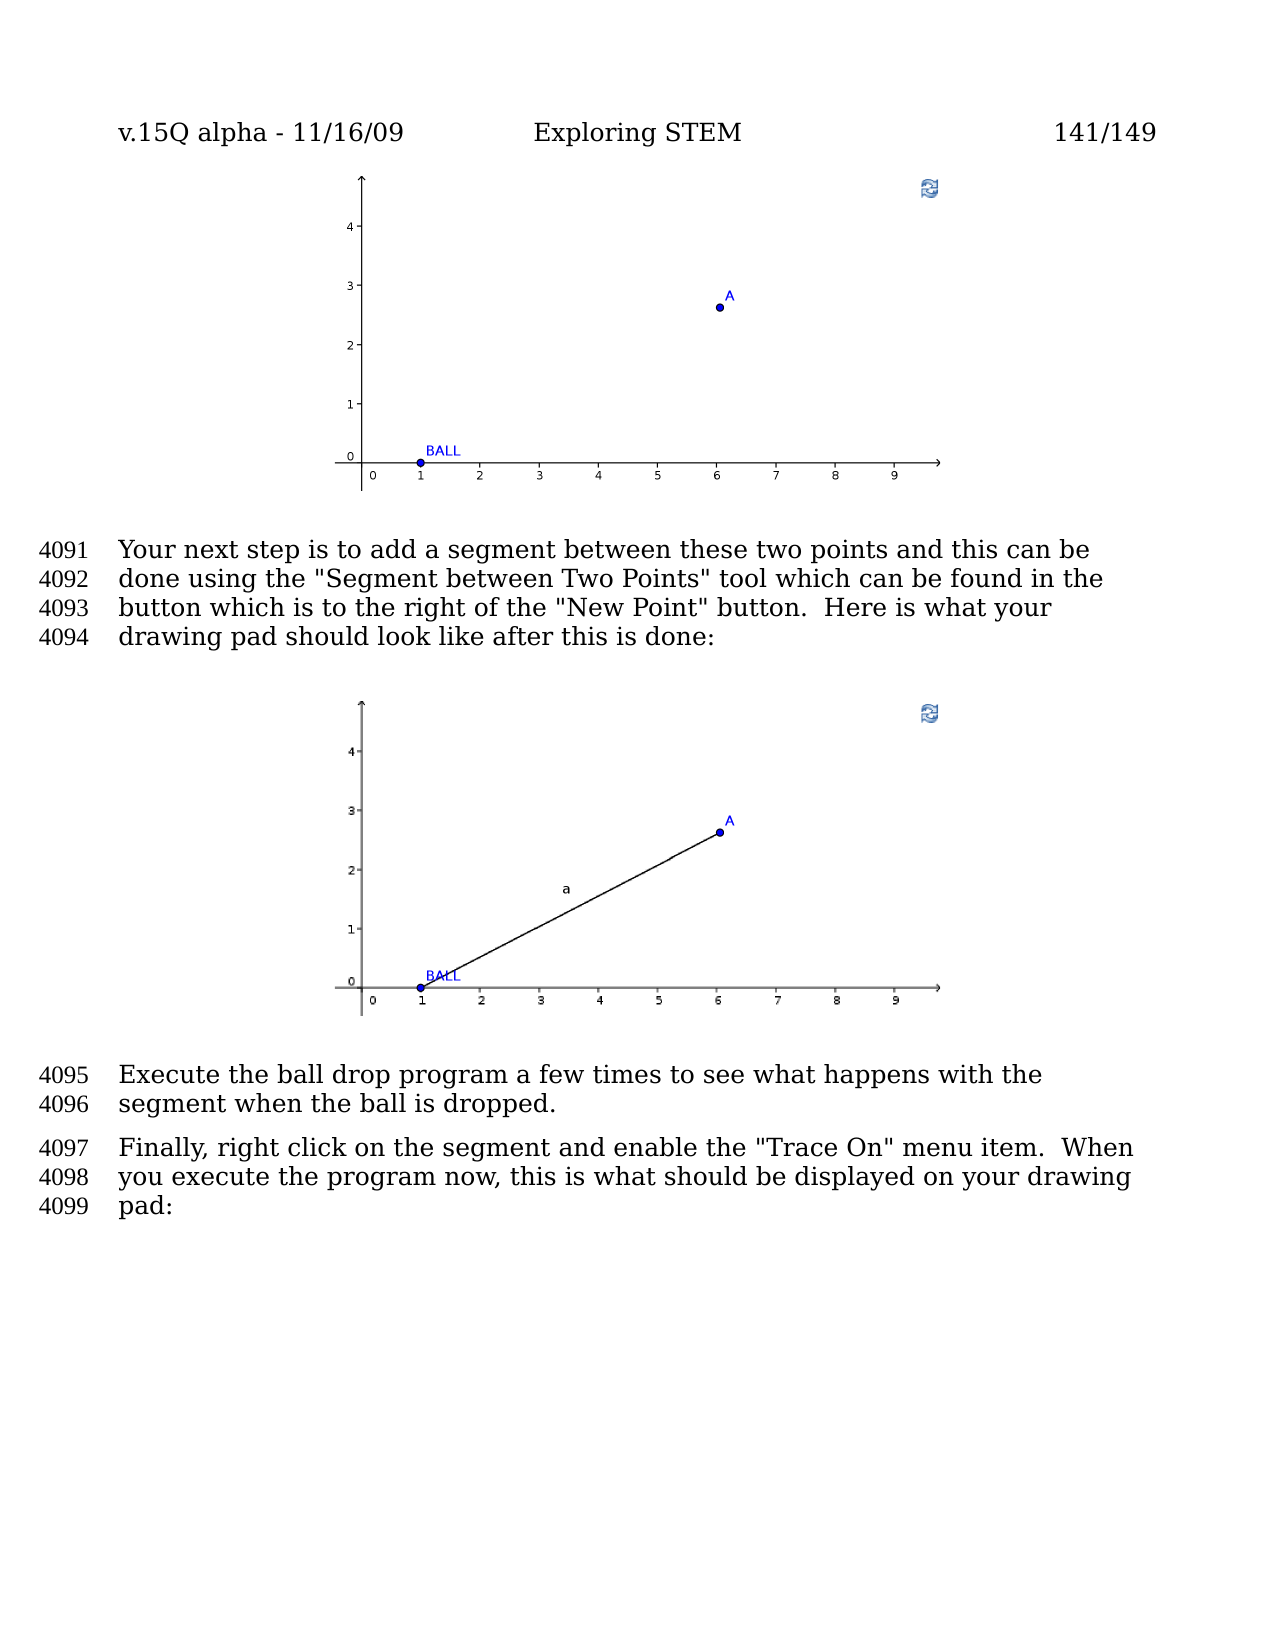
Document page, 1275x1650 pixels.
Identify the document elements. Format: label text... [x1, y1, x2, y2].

text Execute the ball drop program a few times to see what happens with the segment when the ball is dropped. [118, 1060, 1157, 1118]
text Finally, right click on the segment and enable the "Trace On" menu item. When you execute the program now, this is what should be displayed on your drawing pad: [118, 1133, 1157, 1221]
picture [334, 701, 941, 1016]
text Your next step is to add a segment between these two points and this can be done using the "Segment between Two Points" tool which can be found in the button which is to the right of the "New Point" button. Here is what your drawing pad should look like after this is done: [118, 535, 1157, 652]
picture [334, 176, 941, 491]
